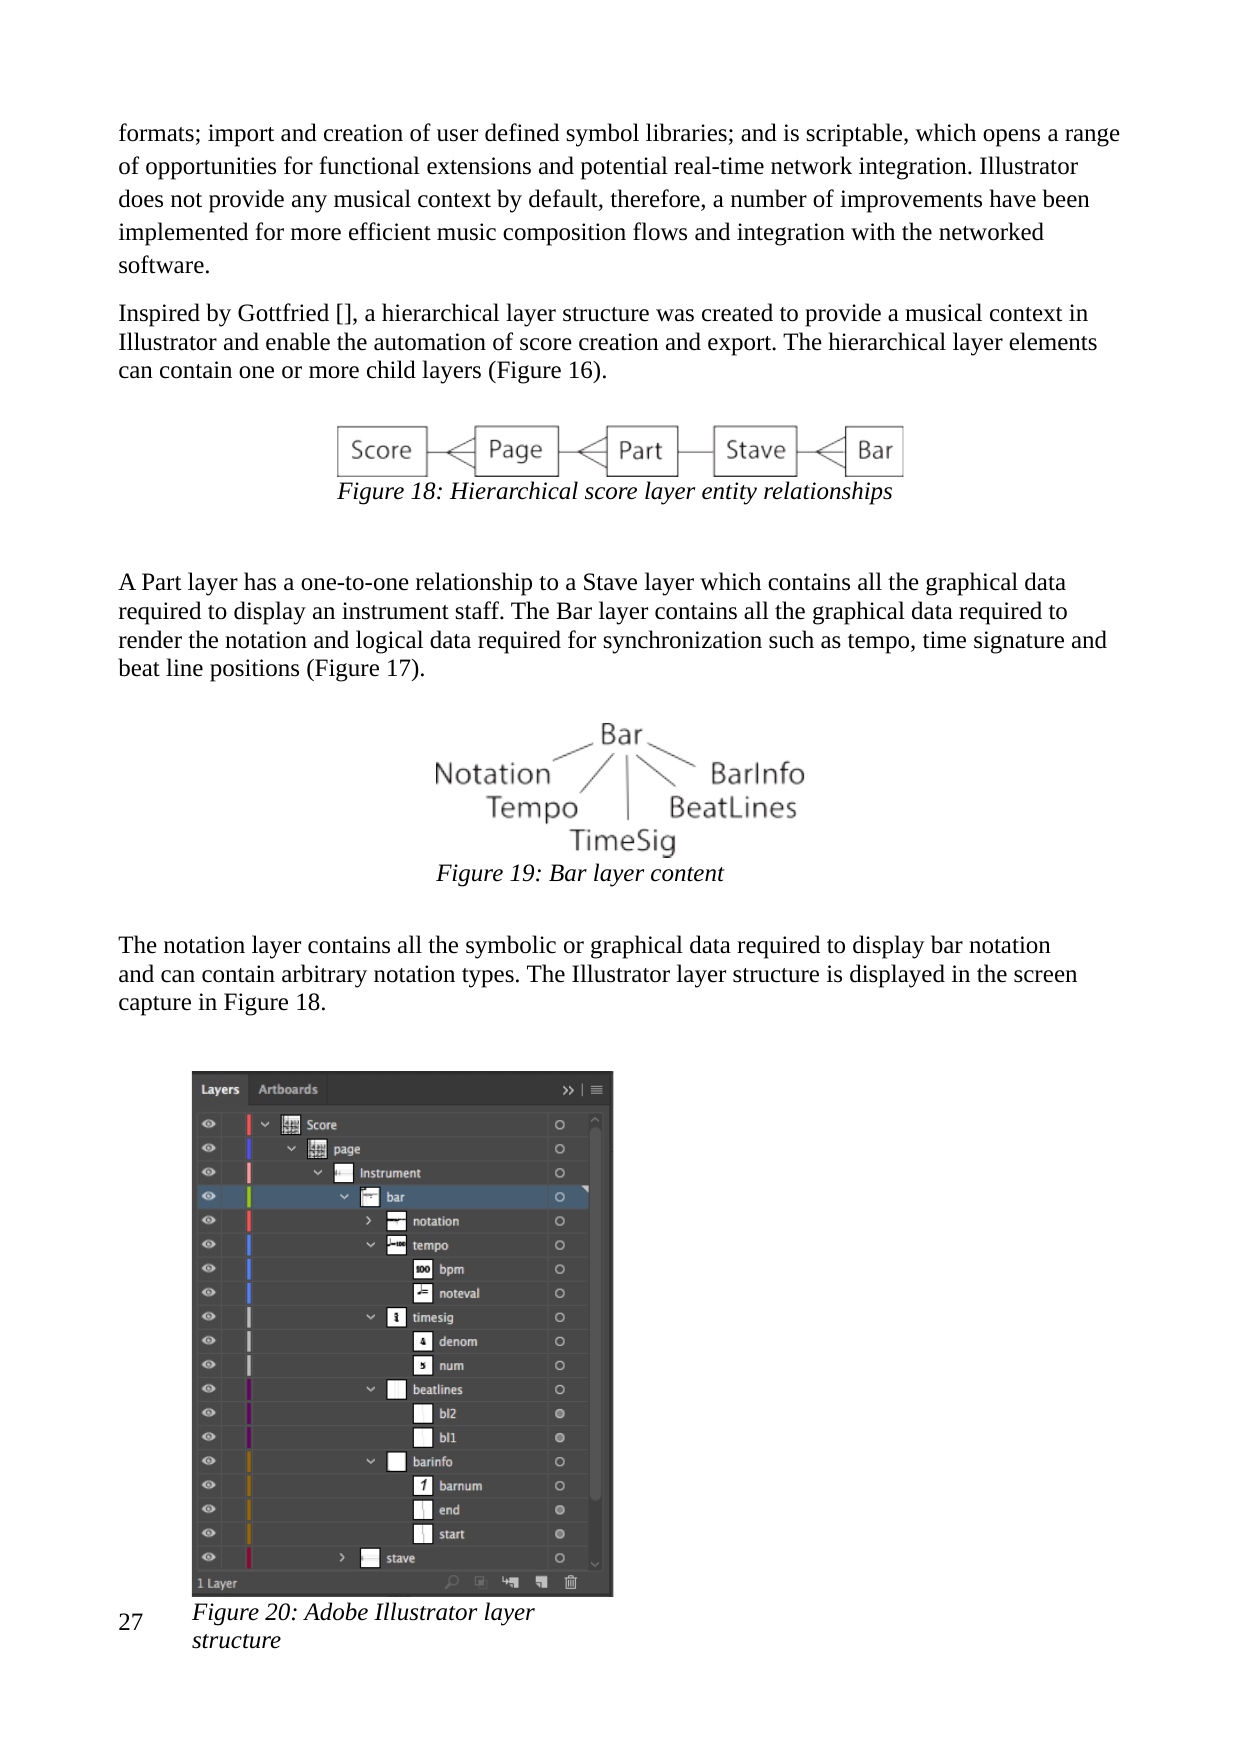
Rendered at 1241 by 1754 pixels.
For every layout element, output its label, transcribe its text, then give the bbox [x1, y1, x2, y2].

text Figure 20: Adobe Illustrator layer structure [192, 1597, 613, 1654]
picture [337, 425, 904, 477]
text formats; import and creation of user defined symbol libraries; and is scriptable, which opens a range of opportunities for functional extensions and potential real-time network integration. Illustrator does not provide any musical context by default, therefore, a number of improvements have been implemented for more efficient music composition flows and integration with the networked software. [118, 118, 1122, 279]
text Figure 18: Hierarchical score layer entity relationships [337, 477, 903, 505]
picture [436, 723, 805, 858]
text A Part layer has a one-to-one relationship to a Stave layer which contains all the graphical data required to display an instrument staff. The Bar layer contains all the graphical data required to render the notation and logical data required for synchronization such as tempo, time signature and beat line positions (Figure 17). [118, 567, 1122, 682]
text Inspired by Gottfried [], a hierarchical layer structure was created to provide a musical context in Illustrator and enable the automation of score creation and export. The hierarchical layer elements can contain one or more child layers (Figure 16). [118, 298, 1122, 384]
text Figure 19: Bar layer content [436, 858, 804, 887]
picture [191, 1071, 614, 1597]
text The notation layer contains all the symbolic or graphical data required to display bar notation and can contain arbitrary notation types. The Illustrator layer structure is displayed in the screen capture in Figure 18. [118, 930, 1092, 1045]
